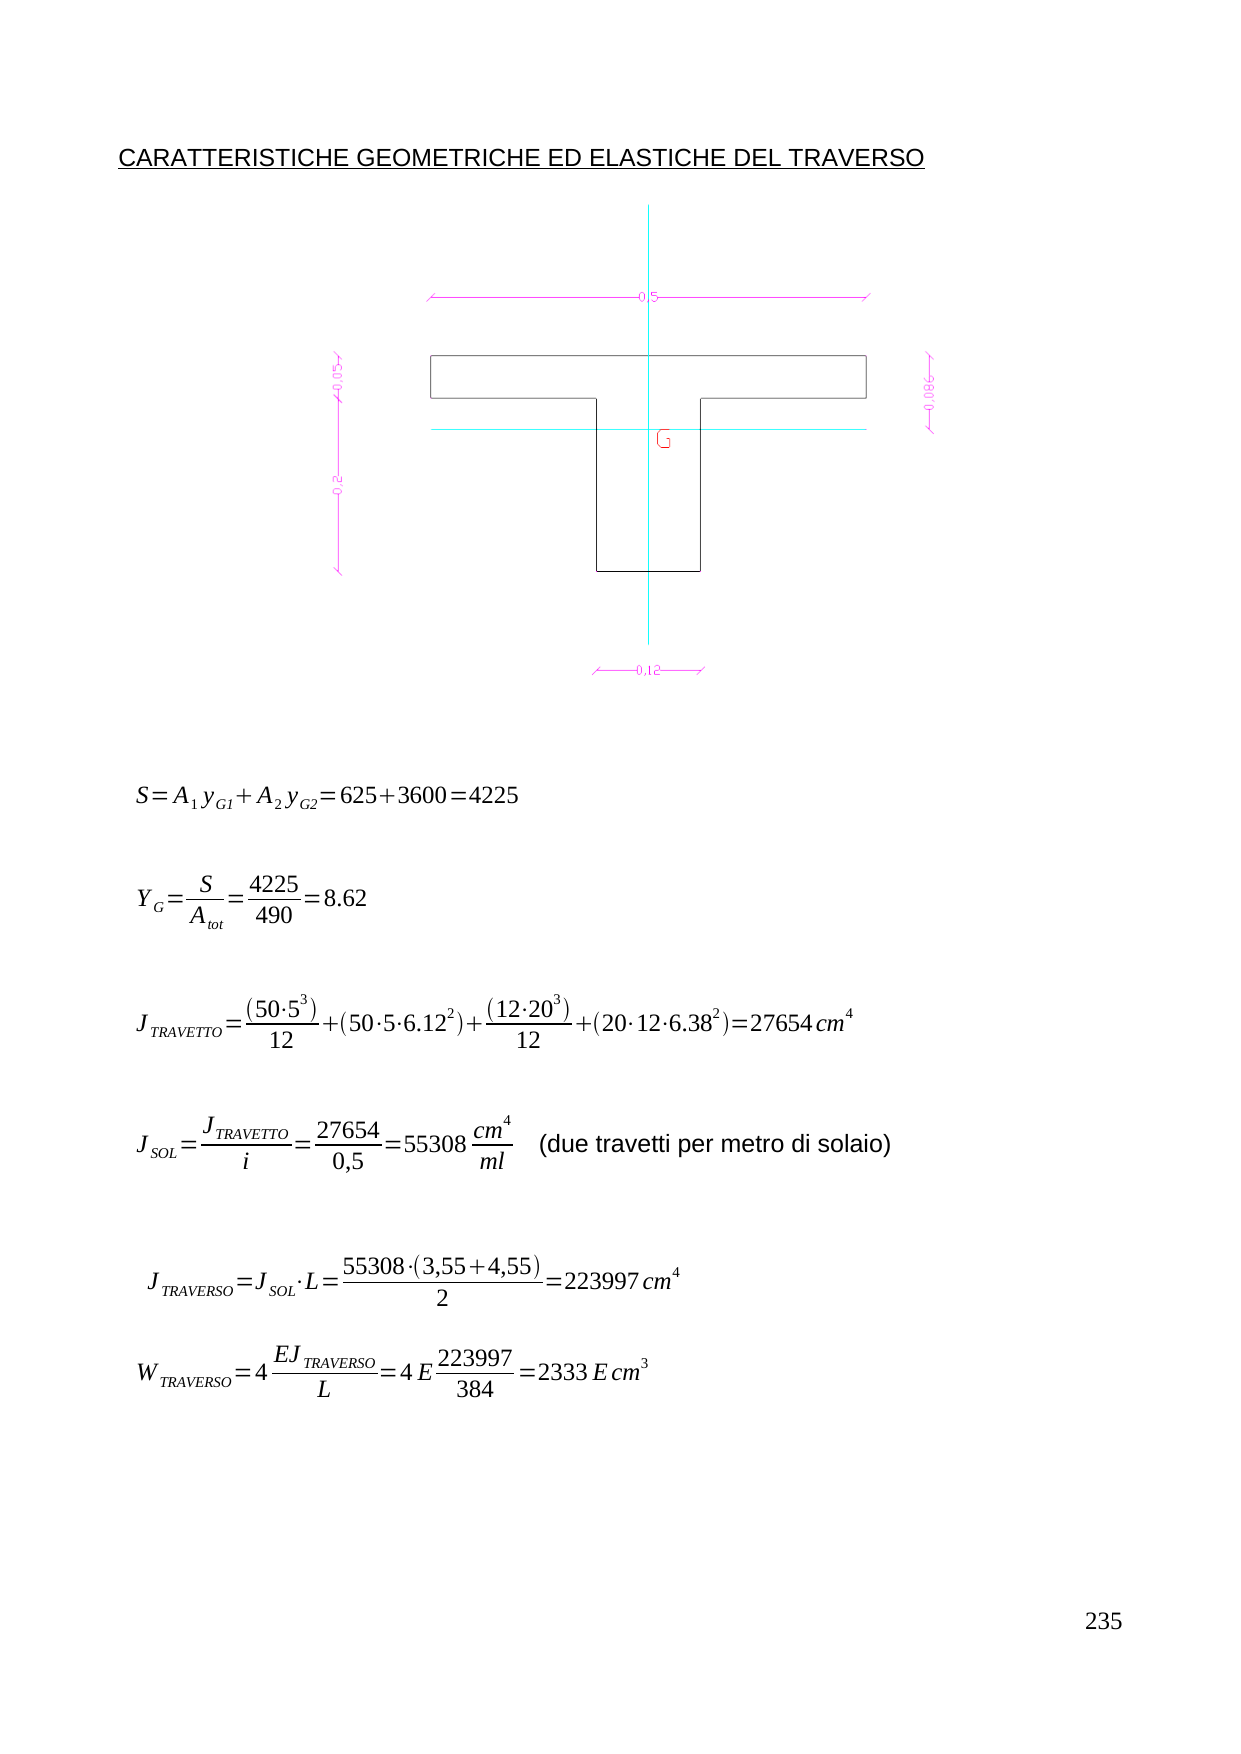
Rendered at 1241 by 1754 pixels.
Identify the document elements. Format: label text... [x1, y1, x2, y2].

subtitle CARATTERISTICHE GEOMETRICHE ED ELASTICHE DEL TRAVERSO [118, 143, 1122, 172]
text (due travetti per metro di solaio) [118, 1112, 1122, 1174]
